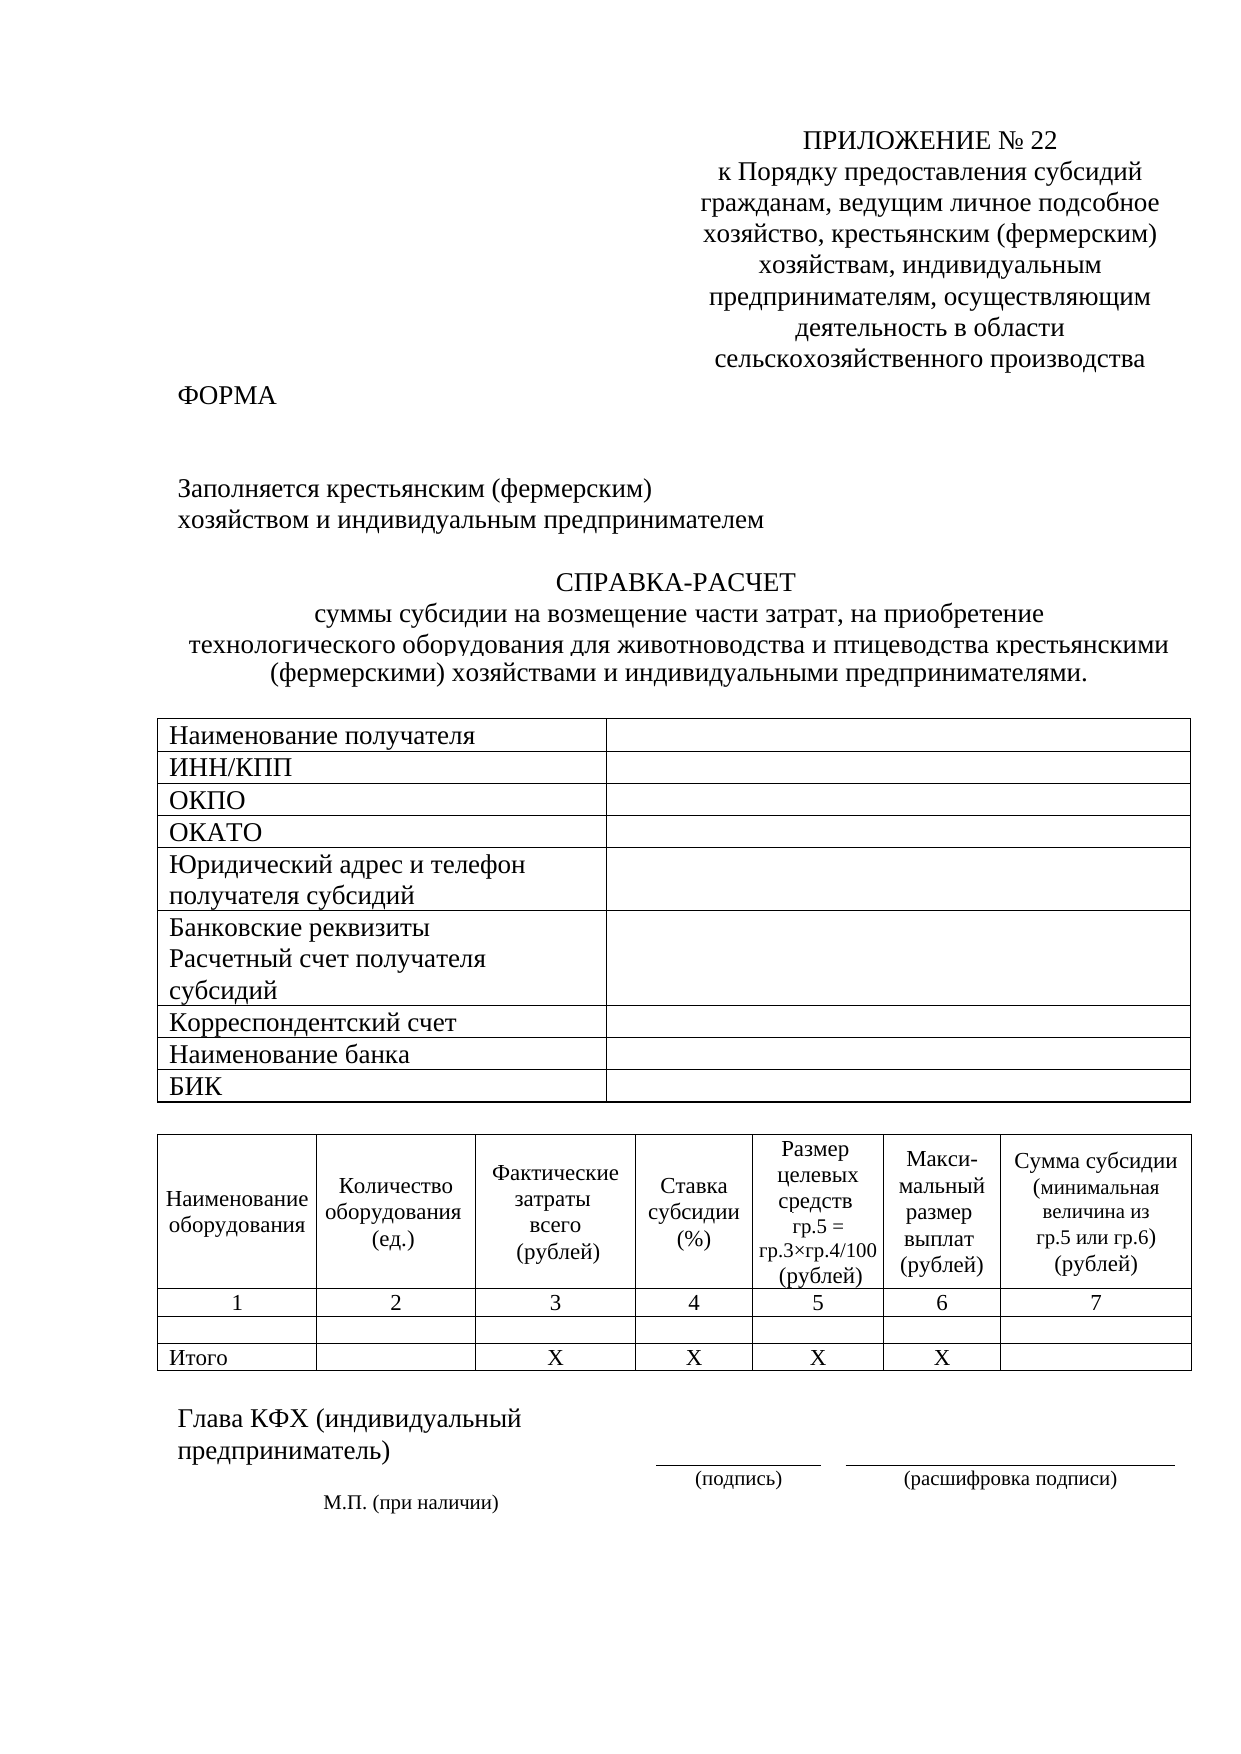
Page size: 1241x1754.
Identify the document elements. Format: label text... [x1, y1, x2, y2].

table_cell [317, 1344, 475, 1370]
table_header Наименование оборудования [158, 1135, 316, 1288]
table_cell Х [884, 1344, 1000, 1370]
table_cell [1001, 1344, 1191, 1370]
table_cell [607, 848, 1190, 910]
table_header Глава КФХ (индивидуальный предприниматель) [166, 1403, 656, 1465]
table_header [177, 118, 679, 379]
text суммы субсидии на возмещение части затрат, на приобретение [177, 597, 1181, 628]
table_cell [158, 1317, 316, 1343]
table_cell Х [753, 1344, 883, 1370]
table_cell 5 [753, 1289, 883, 1316]
table_cell ОКАТО [158, 816, 606, 847]
table_header [846, 1403, 1175, 1465]
table_cell Х [476, 1344, 635, 1370]
table_cell Наименование банка [158, 1038, 606, 1069]
table_cell [607, 752, 1190, 783]
table_cell [607, 1006, 1190, 1037]
table_cell М.П. (при наличии) [166, 1465, 656, 1514]
table_cell [317, 1317, 475, 1343]
table_cell Банковские реквизиты Расчетный счет получателя субсидий [158, 911, 606, 1005]
text ФОРМА [177, 379, 1181, 410]
table_header Количество оборудования (ед.) [317, 1135, 475, 1288]
table_header Макси-мальный размер выплат (рублей) [884, 1135, 1000, 1288]
text Заполняется крестьянским (фермерским) [177, 472, 1181, 503]
table_cell [821, 1465, 846, 1514]
table_header Размер целевых средств гр.5 = гр.3×гр.4/100 (рублей) [753, 1135, 883, 1288]
table_cell [753, 1317, 883, 1343]
table_cell Итого [158, 1344, 316, 1370]
table_cell Юридический адрес и телефон получателя субсидий [158, 848, 606, 910]
table_cell 1 [158, 1289, 316, 1316]
table_cell [607, 784, 1190, 815]
table_cell 3 [476, 1289, 635, 1316]
table_cell [607, 1038, 1190, 1069]
table_header Наименование получателя [158, 719, 606, 751]
table_cell БИК [158, 1070, 606, 1101]
table_cell 6 [884, 1289, 1000, 1316]
text СПРАВКА-РАСЧЕТ [177, 566, 1181, 597]
table_header Ставка субсидии (%) [636, 1135, 752, 1288]
table_cell (подпись) [656, 1466, 821, 1514]
table_cell ОКПО [158, 784, 606, 815]
table_header Фактические затраты всего (рублей) [476, 1135, 635, 1288]
table_cell ИНН/КПП [158, 752, 606, 783]
table_cell [607, 1070, 1190, 1101]
text технологического оборудования для животноводства и птицеводства крестьянскими (фермерскими) хозяйствами и индивидуальными предпринимателями. [177, 628, 1181, 687]
table_header Сумма субсидии (минимальная величина из гр.5 или гр.6) (рублей) [1001, 1135, 1191, 1288]
table_header [607, 719, 1190, 751]
table_header ПРИЛОЖЕНИЕ № 22 к Порядку предоставления субсидий гражданам, ведущим личное подсобное хозяйство, крестьянским (фермерским) хозяйствам, индивидуальным предпринимателям, осуществляющим деятельность в области сельскохозяйственного производства [679, 118, 1181, 379]
table_cell [636, 1317, 752, 1343]
table_cell (расшифровка подписи) [846, 1466, 1175, 1514]
text хозяйством и индивидуальным предпринимателем [177, 503, 1181, 534]
table_cell [1001, 1317, 1191, 1343]
table_cell [607, 911, 1190, 1005]
table_header [656, 1403, 821, 1465]
table_cell [607, 816, 1190, 847]
table_cell [476, 1317, 635, 1343]
table_cell Корреспондентский счет [158, 1006, 606, 1037]
table_cell 7 [1001, 1289, 1191, 1316]
table_cell 2 [317, 1289, 475, 1316]
table_cell [884, 1317, 1000, 1343]
table_cell Х [636, 1344, 752, 1370]
table_header [821, 1403, 846, 1465]
table_cell 4 [636, 1289, 752, 1316]
